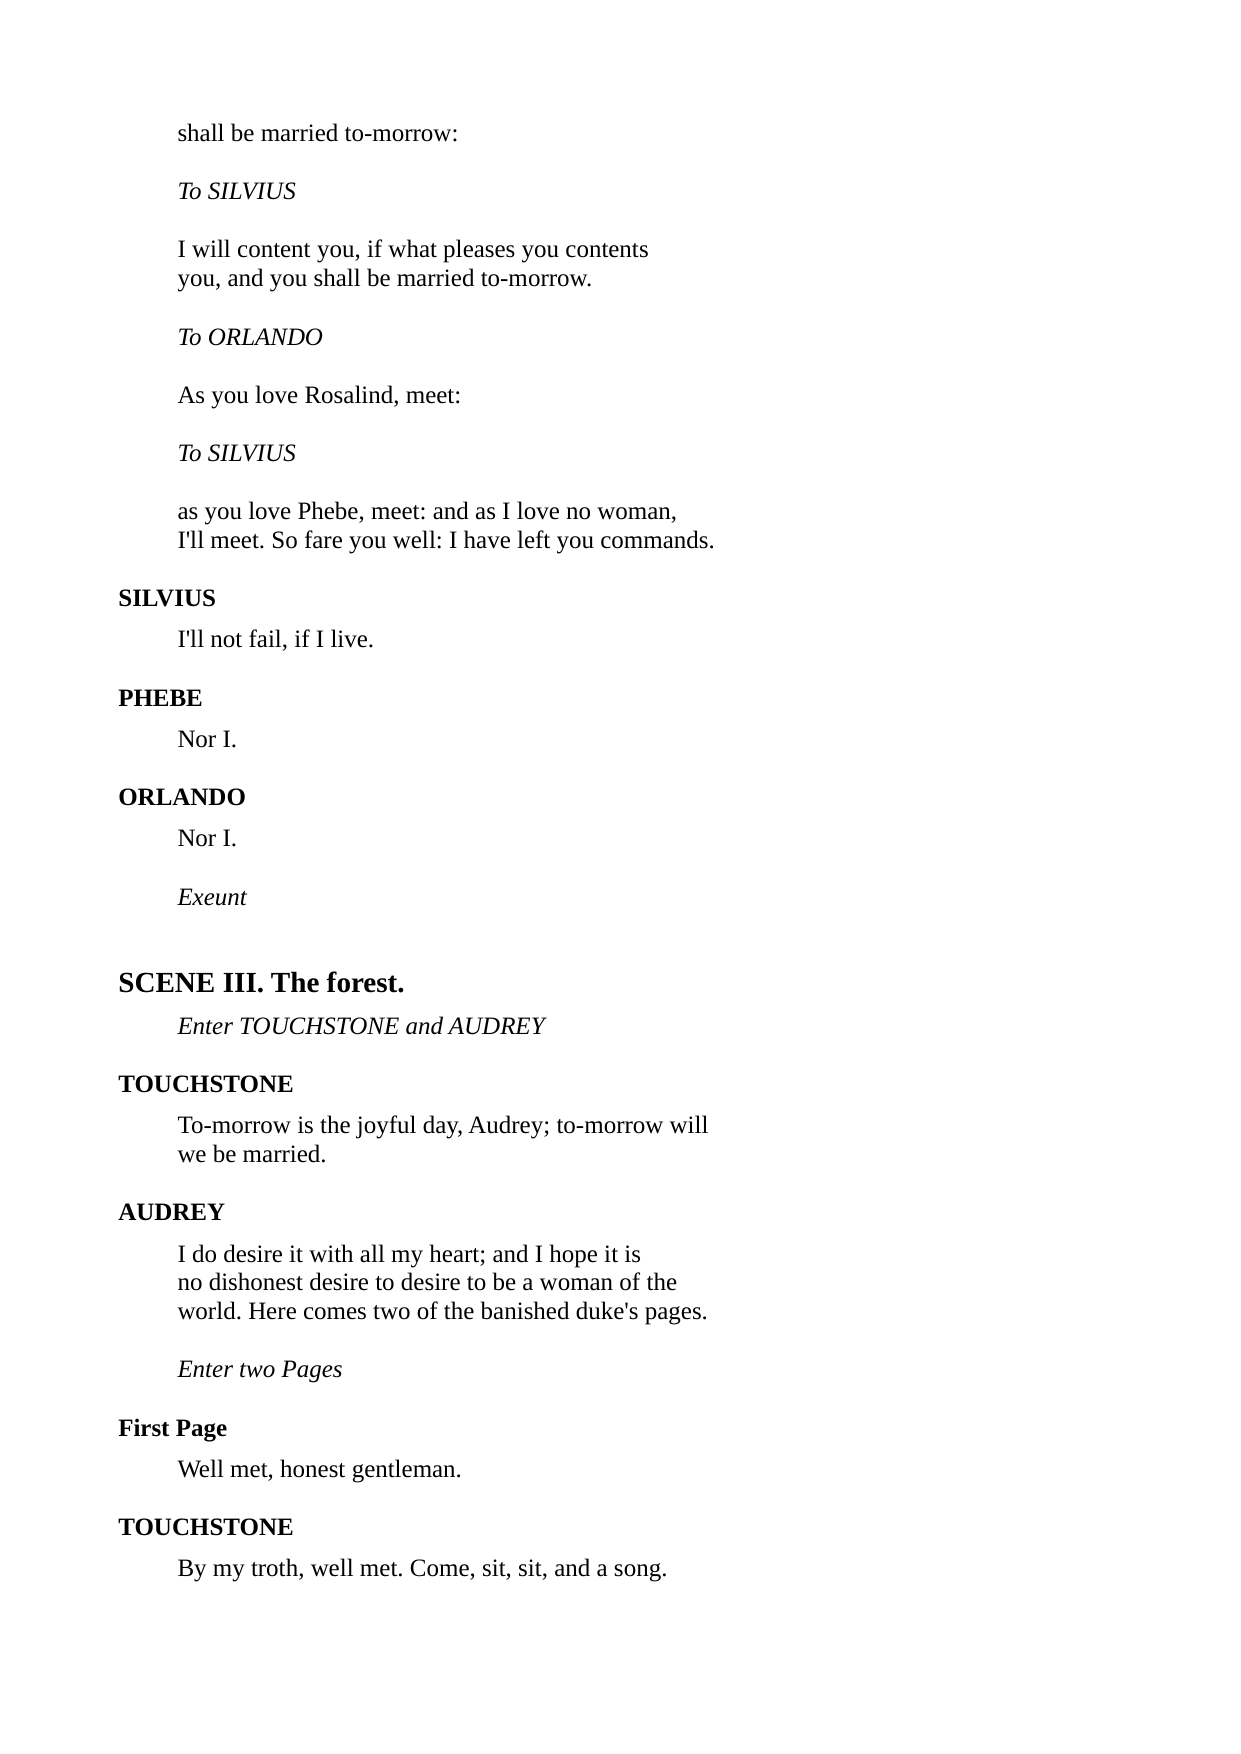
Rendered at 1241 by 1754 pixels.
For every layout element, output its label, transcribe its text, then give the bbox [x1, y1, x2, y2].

text To SILVIUS [177, 438, 1063, 467]
text SILVIUS [118, 583, 1122, 612]
text TOUCHSTONE [118, 1069, 1122, 1098]
text PHEBE [118, 683, 1122, 711]
text AUDREY [118, 1197, 1122, 1226]
text I do desire it with all my heart; and I hope it is no dishonest desire to desire to be a woman of the world. Here comes two of the banished duke's pages. [177, 1239, 1063, 1325]
text To-morrow is the joyful day, Audrey; to-morrow will we be married. [177, 1110, 1063, 1168]
text I'll not fail, if I live. [177, 624, 1063, 653]
text I will content you, if what pleases you contents you, and you shall be married to-morrow. [177, 234, 1063, 292]
text Enter two Pages [177, 1354, 1063, 1383]
text Exeunt [177, 882, 1063, 910]
text Nor I. [177, 823, 1063, 852]
text shall be married to-morrow: [177, 118, 1063, 147]
text Nor I. [177, 724, 1063, 753]
text as you love Phebe, meet: and as I love no woman, I'll meet. So fare you well: I have left you commands. [177, 496, 1063, 554]
text TOUCHSTONE [118, 1512, 1122, 1541]
text As you love Rosalind, meet: [177, 380, 1063, 408]
text To ORLANDO [177, 322, 1063, 350]
text By my troth, well met. Come, sit, sit, and a song. [177, 1553, 1063, 1582]
text Well met, honest gentleman. [177, 1454, 1063, 1483]
text To SILVIUS [177, 176, 1063, 205]
text ORLANDO [118, 782, 1122, 811]
subtitle SCENE III. The forest. [118, 965, 1122, 998]
text First Page [118, 1413, 1122, 1441]
text Enter TOUCHSTONE and AUDREY [177, 1011, 1063, 1040]
